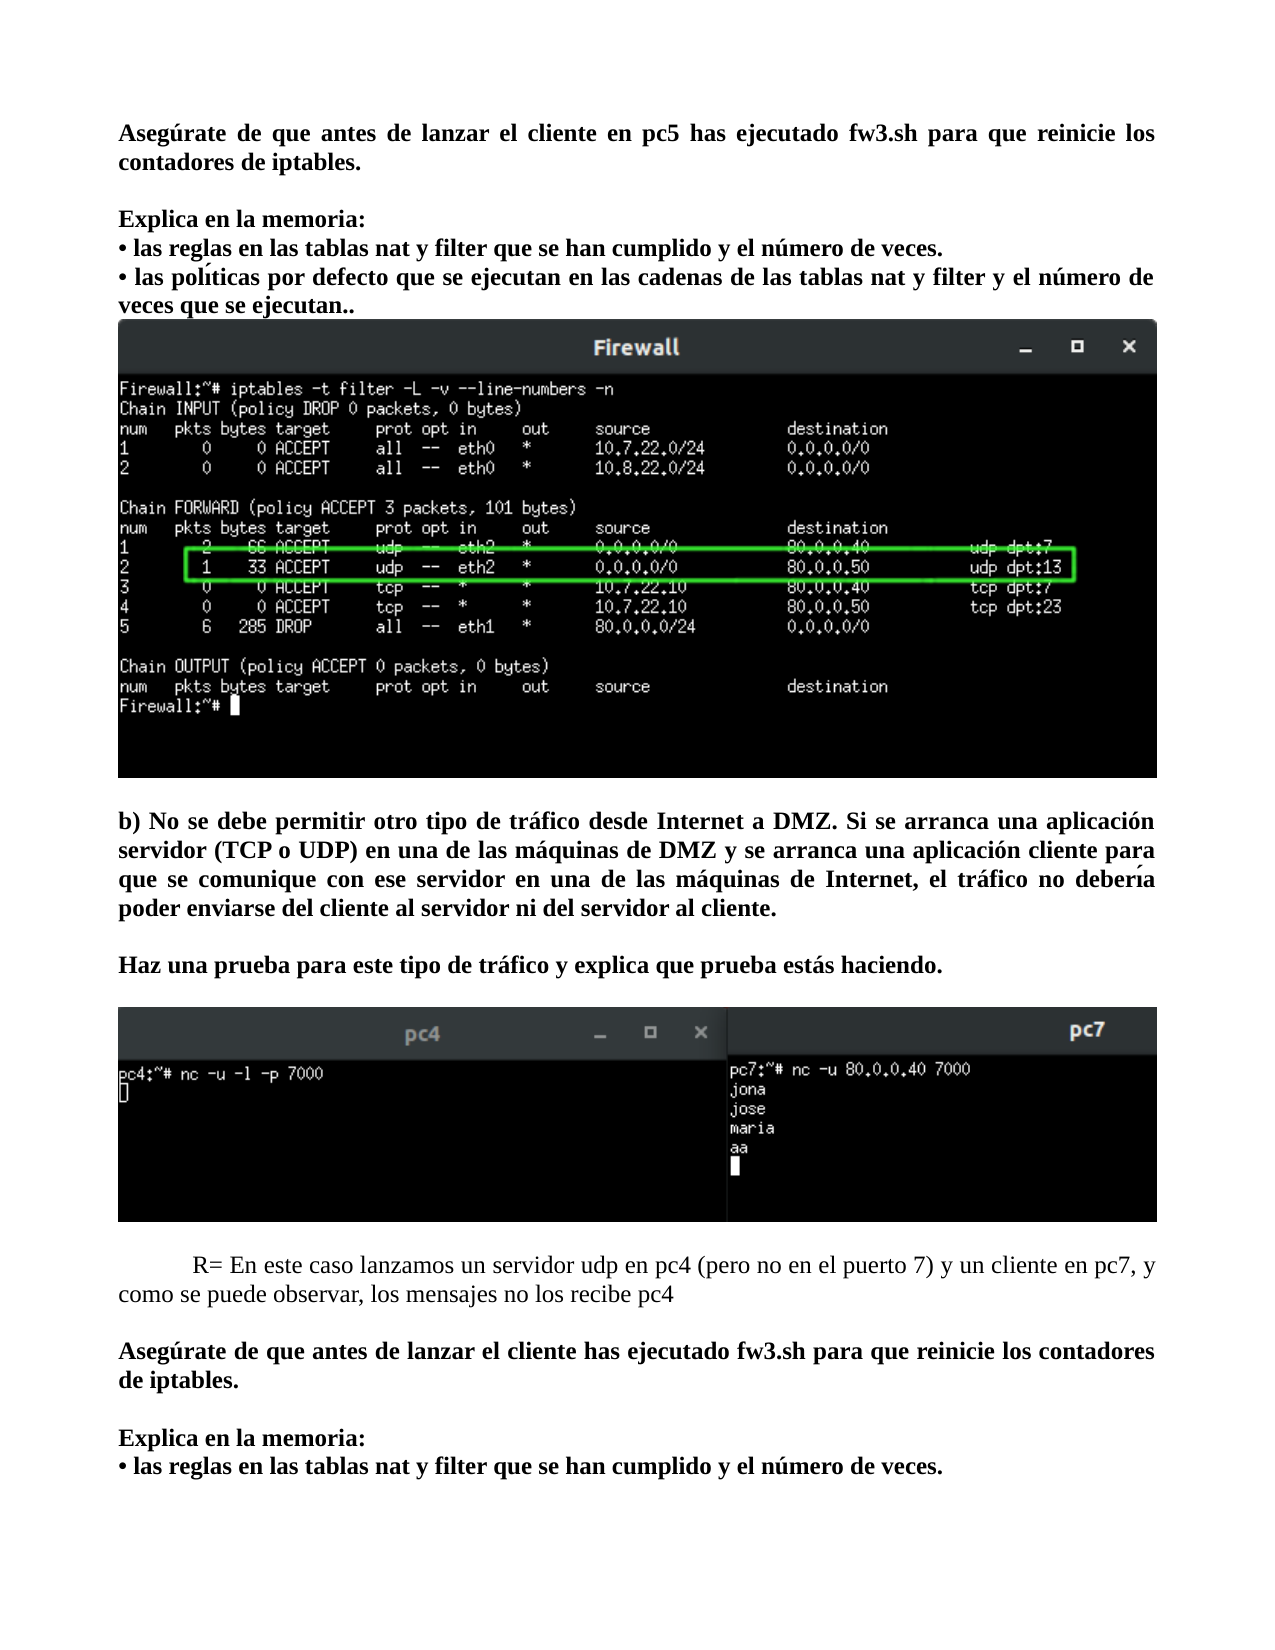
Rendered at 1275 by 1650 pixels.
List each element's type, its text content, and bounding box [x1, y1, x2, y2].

picture [118, 319, 1157, 778]
text Haz una prueba para este tipo de tráfico y explica que prueba estás haciendo. [118, 950, 1157, 979]
text Explica en la memoria: [118, 1423, 1157, 1451]
text R= En este caso lanzamos un servidor udp en pc4 (pero no en el puerto 7) y un cliente en pc7, y como se puede observar, los mensajes no los recibe pc4 [118, 1250, 1157, 1308]
text Asegúrate de que antes de lanzar el cliente en pc5 has ejecutado fw3.sh para que reinicie los contadores de iptables. [118, 118, 1157, 176]
text Asegúrate de que antes de lanzar el cliente has ejecutado fw3.sh para que reinicie los contadores de iptables. [118, 1336, 1157, 1394]
text Explica en la memoria: [118, 204, 1157, 233]
picture [118, 1007, 1157, 1222]
text • las polı́ticas por defecto que se ejecutan en las cadenas de las tablas nat y filter y el número de veces que se ejecutan.. [118, 262, 1157, 319]
text b) No se debe permitir otro tipo de tráfico desde Internet a DMZ. Si se arranca una aplicación servidor (TCP o UDP) en una de las máquinas de DMZ y se arranca una aplicación cliente para que se comunique con ese servidor en una de las máquinas de Internet, el tráfico no deberı́a poder enviarse del cliente al servidor ni del servidor al cliente. [118, 806, 1157, 921]
text • las reglas en las tablas nat y filter que se han cumplido y el número de veces. [118, 1451, 1157, 1480]
text • las reglas en las tablas nat y filter que se han cumplido y el número de veces. [118, 233, 1157, 262]
